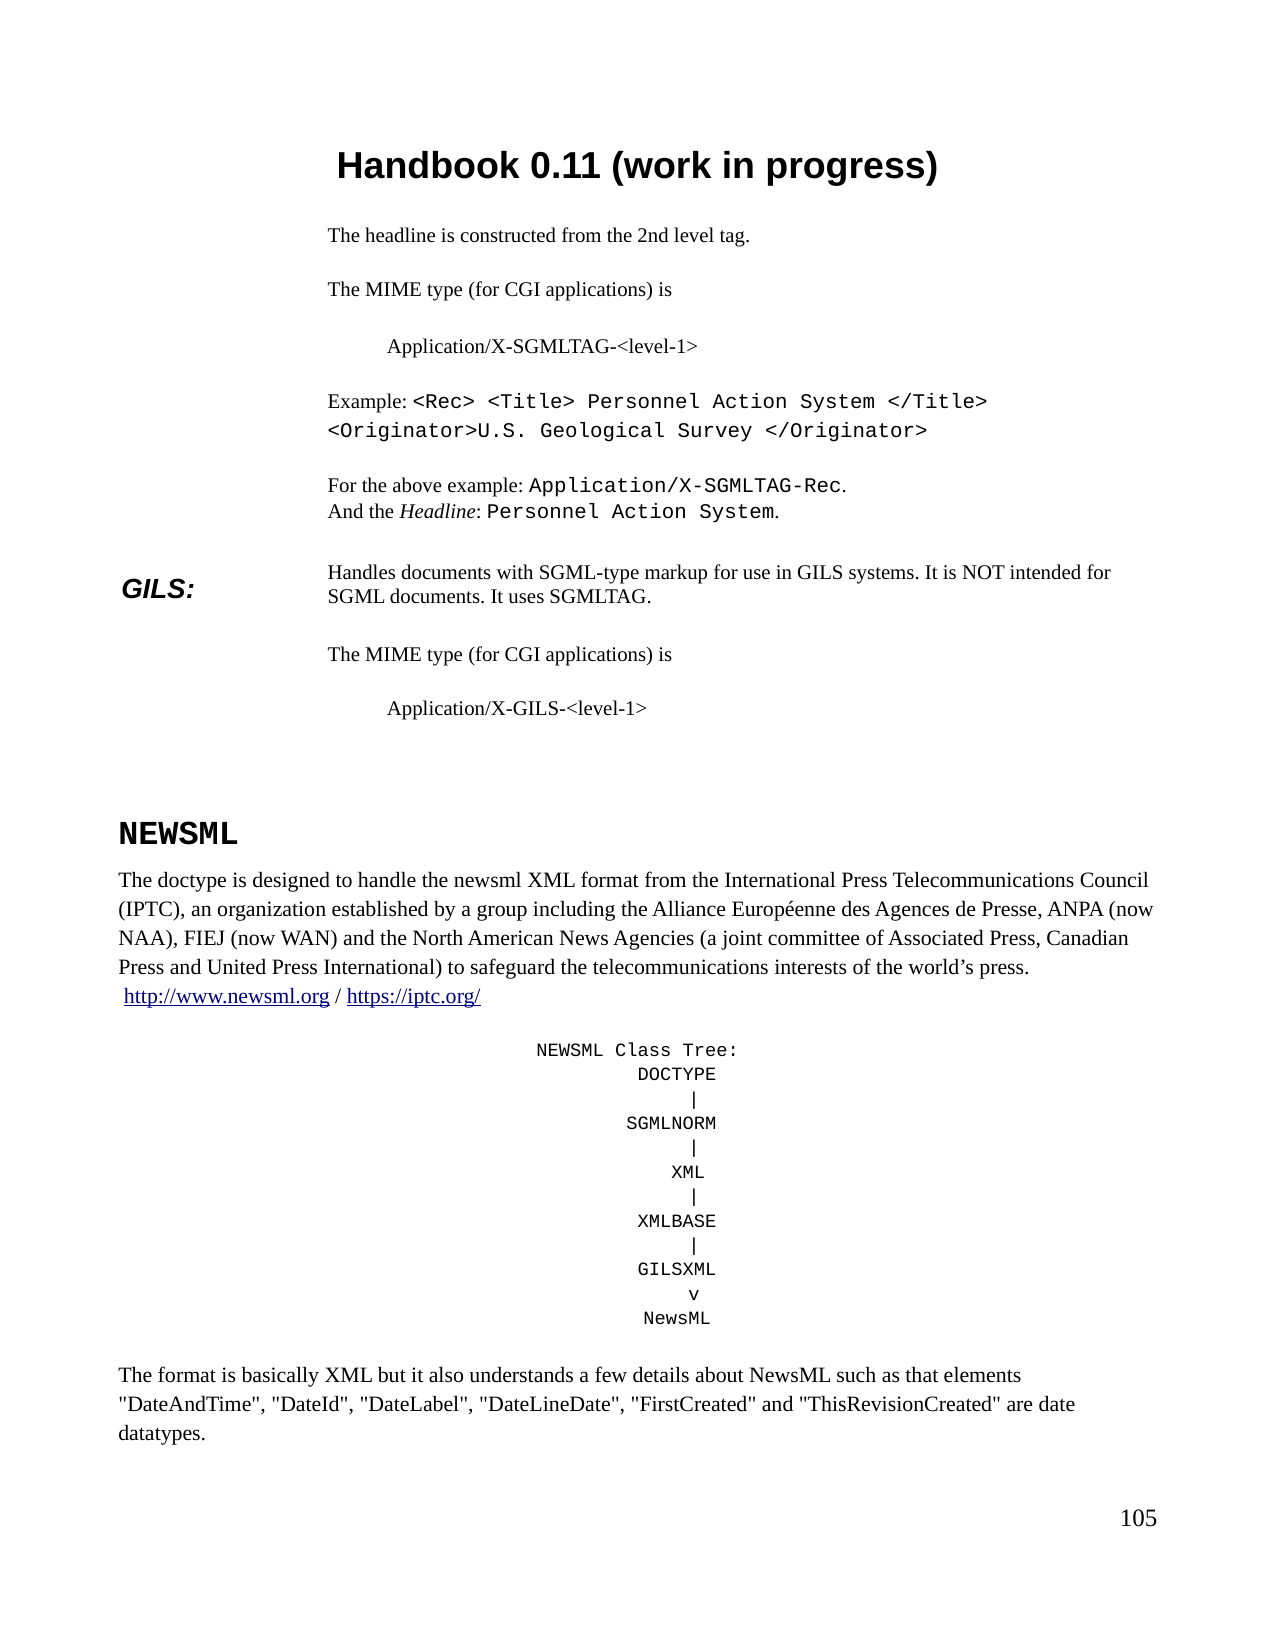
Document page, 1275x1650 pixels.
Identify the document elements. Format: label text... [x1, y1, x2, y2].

text XML [118, 1163, 1157, 1184]
text v [118, 1284, 1157, 1306]
table_cell GILS: [118, 557, 324, 752]
text | [118, 1187, 1157, 1208]
text | [118, 1236, 1157, 1257]
text DOCTYPE [118, 1065, 1157, 1086]
text The doctype is designed to handle the newsml XML format from the International Press Telecommunications Council (IPTC), an organization established by a group including the Alliance Européenne des Agences de Presse, ANPA (now NAA), FIEJ (now WAN) and the North American News Agencies (a joint committee of Associated Press, Canadian Press and United Press International) to safeguard the telecommunications interests of the world’s press. [118, 867, 1157, 979]
table_cell The headline is constructed from the 2nd level tag. The MIME type (for CGI applications) is Application/X-SGMLTAG-<level-1> Example: <Rec> <Title> Personnel Action System </Title> <Originator>U.S. Geological Survey </Originator> For the above example: Application/X-SGMLTAG-Rec. And the Headline: Personnel Action System. [325, 216, 1157, 557]
table_cell Handles documents with SGML-type markup for use in GILS systems. It is NOT intended for SGML documents. It uses SGMLTAG. The MIME type (for CGI applications) is Application/X-GILS-<level-1> [325, 557, 1157, 752]
text GILSXML [118, 1260, 1157, 1281]
subtitle NEWSML [118, 817, 1157, 855]
text SGMLNORM [118, 1114, 1157, 1135]
text NewsML [118, 1309, 1157, 1330]
text The format is basically XML but it also understands a few details about NewsML such as that elements "DateAndTime", "DateId", "DateLabel", "DateLineDate", "FirstCreated" and "ThisRevisionCreated" are date datatypes. [118, 1362, 1157, 1445]
text NEWSML Class Tree: [118, 1041, 1157, 1062]
text http://www.newsml.org / https://iptc.org/ [118, 983, 1157, 1008]
table_cell [118, 216, 324, 557]
text XMLBASE [118, 1211, 1157, 1233]
text | [118, 1138, 1157, 1159]
text | [118, 1089, 1157, 1111]
